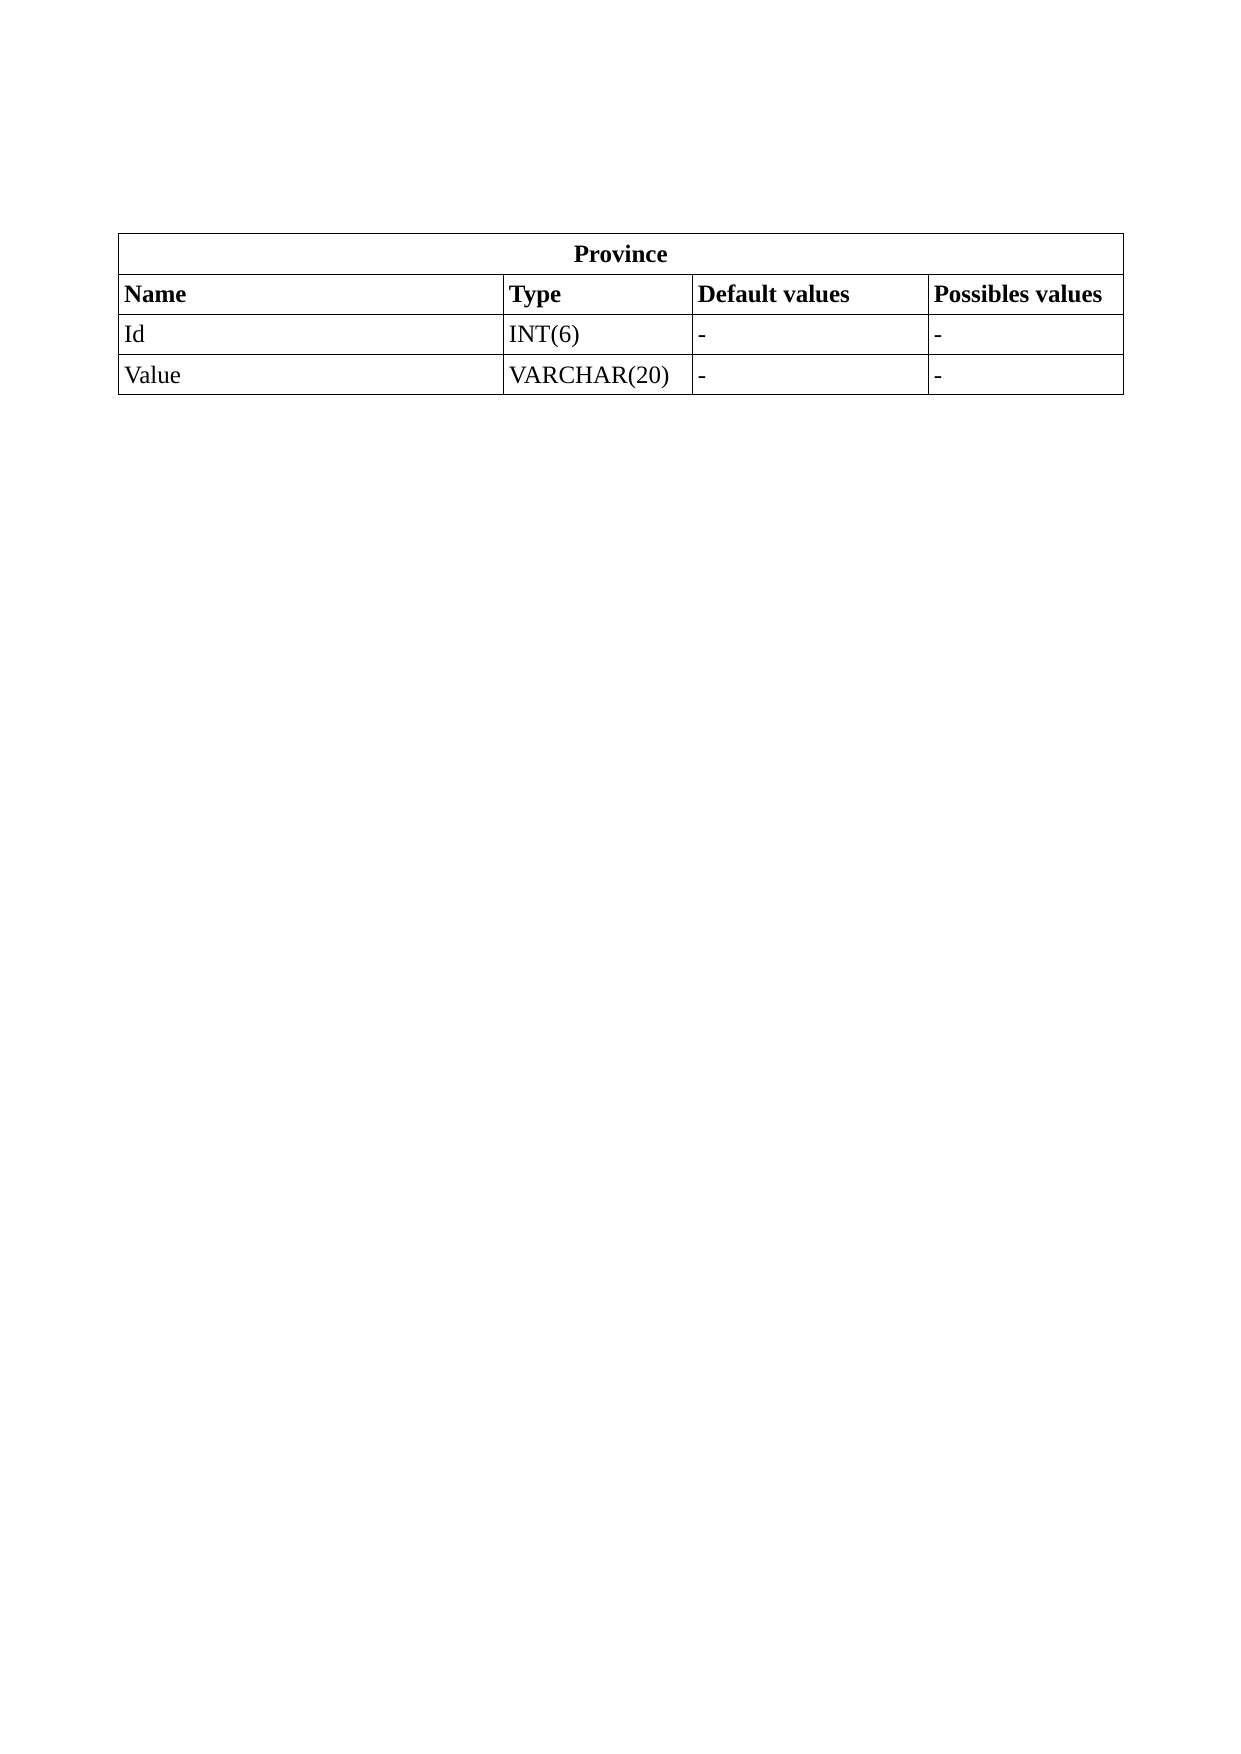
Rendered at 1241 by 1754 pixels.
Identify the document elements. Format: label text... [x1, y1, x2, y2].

table_cell Possibles values [929, 275, 1123, 314]
table_cell INT(6) [504, 315, 692, 354]
table_cell - [693, 315, 928, 354]
table_cell Name [119, 275, 503, 314]
table_cell VARCHAR(20) [504, 355, 692, 394]
table_header Province [119, 234, 1123, 273]
table_cell - [693, 355, 928, 394]
table_cell - [929, 315, 1123, 354]
table_cell Id [119, 315, 503, 354]
table_cell Type [504, 275, 692, 314]
table_cell Value [119, 355, 503, 394]
table_cell Default values [693, 275, 928, 314]
table_cell - [929, 355, 1123, 394]
